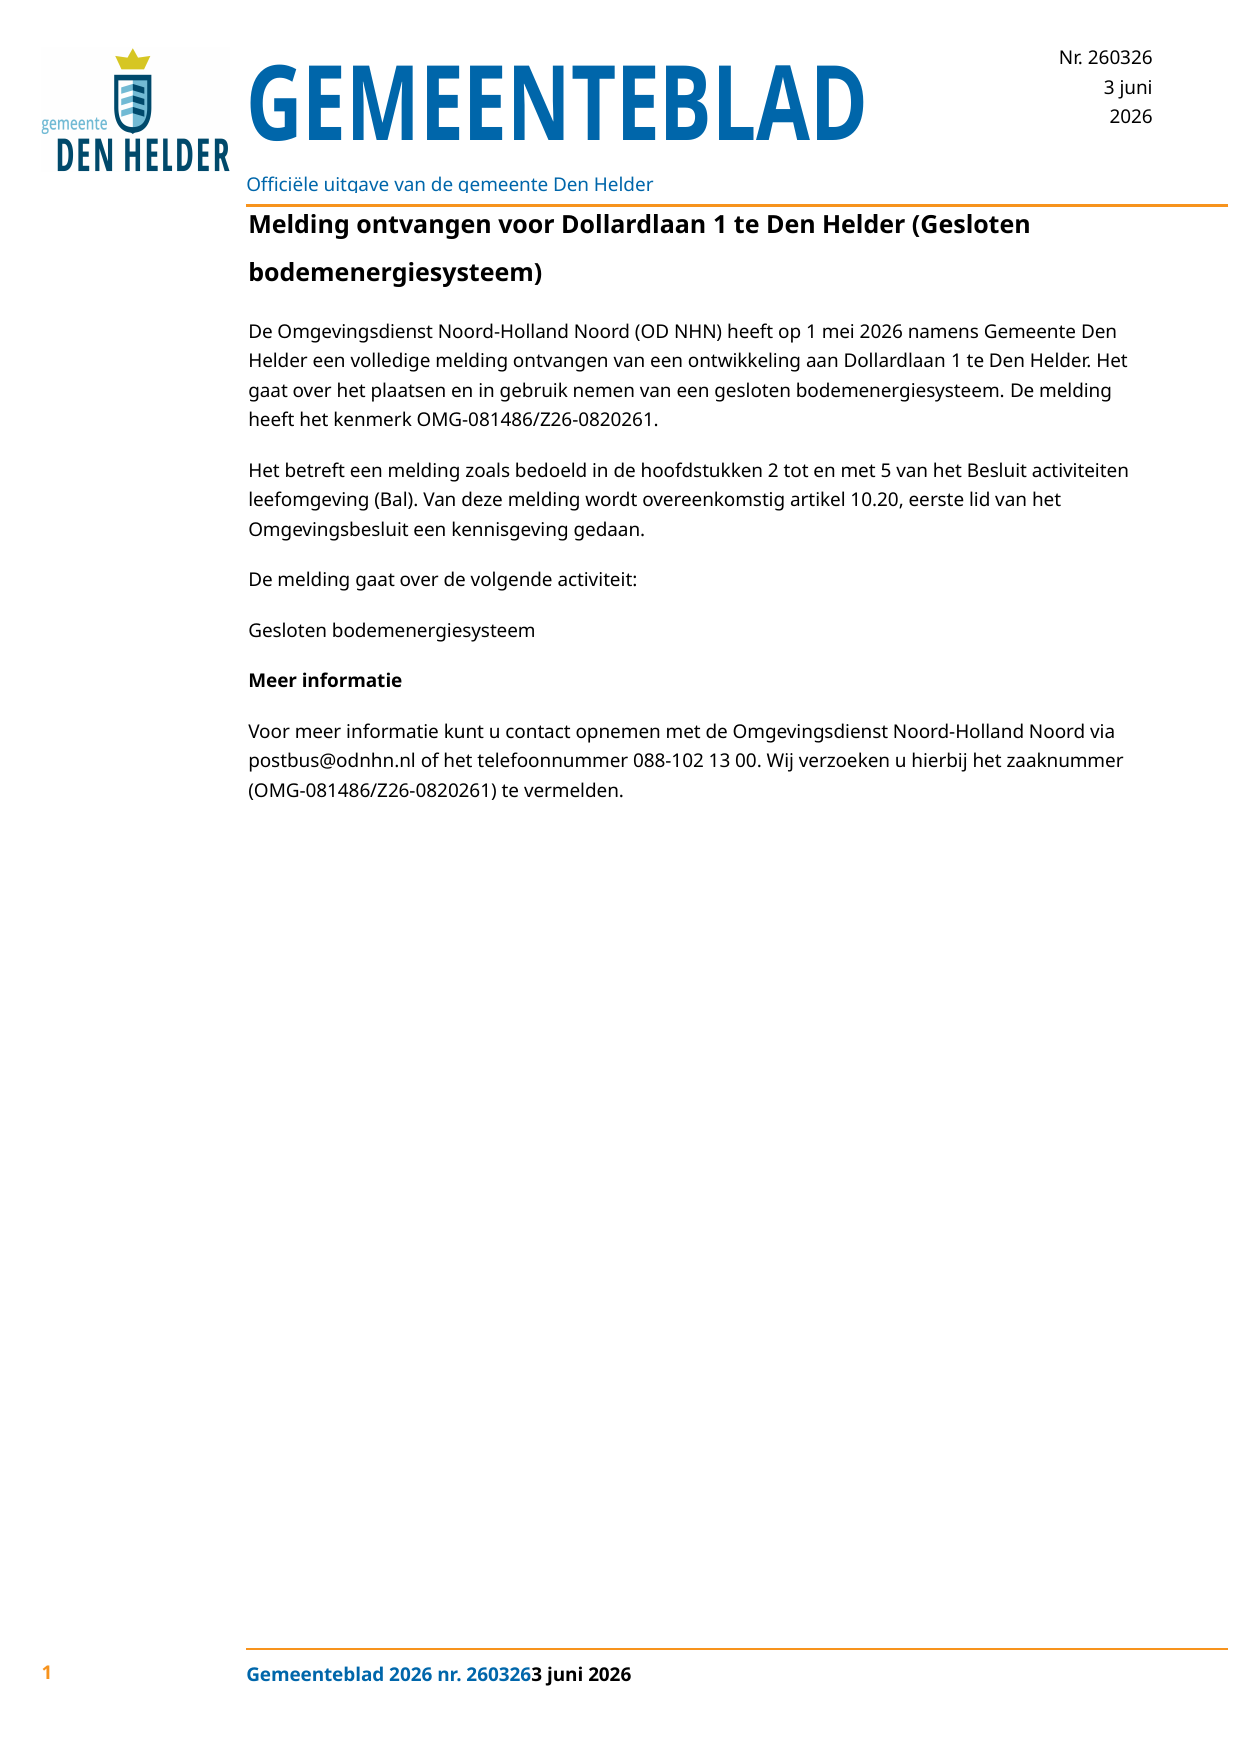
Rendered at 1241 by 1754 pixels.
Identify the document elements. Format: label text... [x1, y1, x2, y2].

text De Omgevingsdienst Noord-Holland Noord (OD NHN) heeft op 1 mei 2026 namens Gemeente Den Helder een volledige melding ontvangen van een ontwikkeling aan Dollardlaan 1 te Den Helder. Het gaat over het plaatsen en in gebruik nemen van een gesloten bodemenergiesysteem. De melding heeft het kenmerk OMG-081486/Z26-0820261. [248, 318, 1152, 432]
text De melding gaat over de volgende activiteit: [248, 567, 1152, 592]
text Meer informatie [248, 667, 1152, 693]
picture [220, 160, 224, 172]
text Het betreft een melding zoals bedoeld in de hoofdstukken 2 tot en met 5 van het Besluit activiteiten leefomgeving (Bal). Van deze melding wordt overeenkomstig artikel 10.20, eerste lid van het Omgevingsbesluit een kennisgeving gedaan. [248, 457, 1152, 542]
picture [130, 157, 135, 172]
picture [100, 154, 106, 172]
picture [63, 144, 68, 165]
picture [182, 144, 187, 165]
text Melding ontvangen voor Dollardlaan 1 te Den Helder (Gesloten bodemenergiesysteem) [248, 207, 1152, 288]
text Gesloten bodemenergiesysteem [248, 617, 1152, 643]
picture [41, 47, 231, 172]
text Voor meer informatie kunt u contact opnemen met de Omgevingsdienst Noord-Holland Noord via postbus@odnhn.nl of het telefoonnummer 088-102 13 00. Wij verzoeken u hierbij het zaaknummer (OMG-081486/Z26-0820261) te vermelden. [248, 718, 1152, 803]
